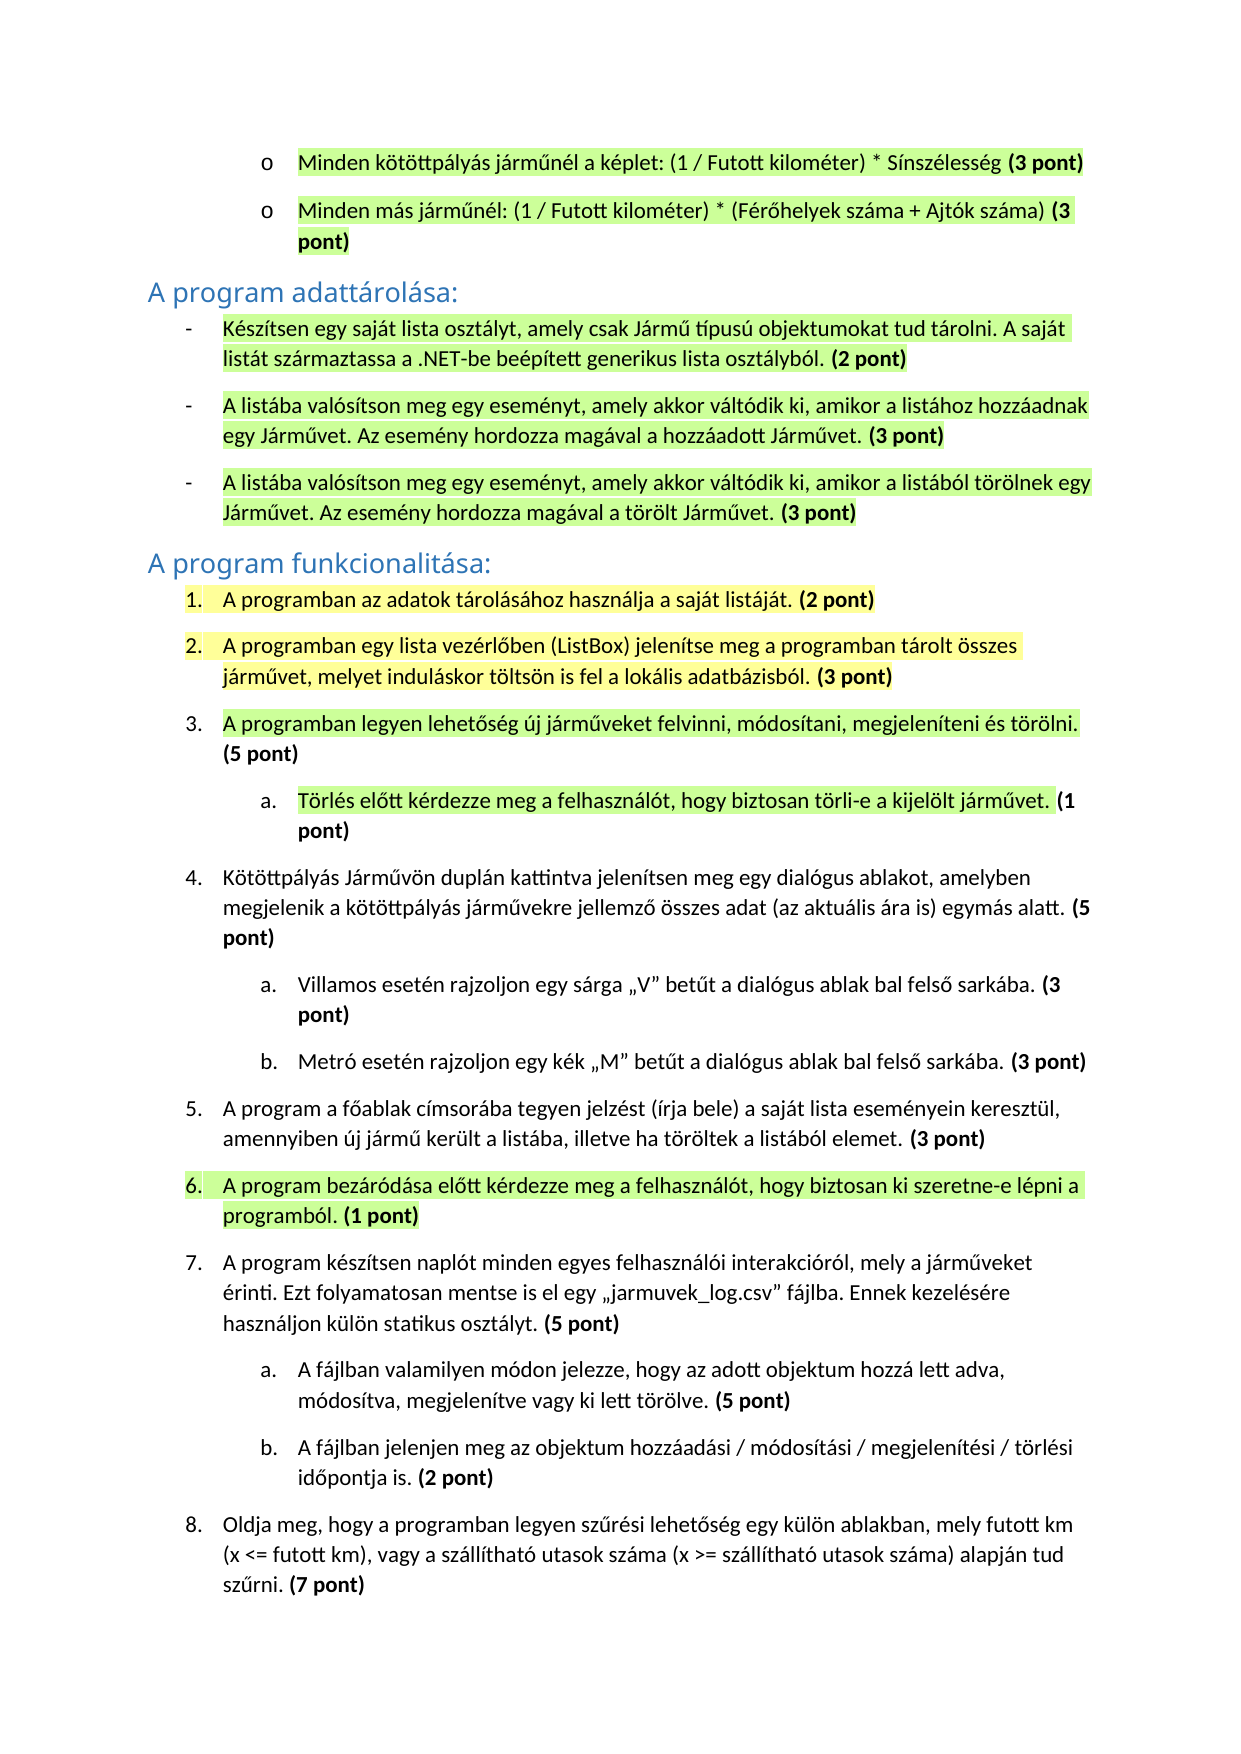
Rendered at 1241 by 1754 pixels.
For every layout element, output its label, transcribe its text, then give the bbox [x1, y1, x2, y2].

list A listába valósítson meg egy eseményt, amely akkor váltódik ki, amikor a listából törölnek egy Járművet. Az esemény hordozza magával a törölt Járművet. (3 pont) [185, 468, 1093, 526]
list Készítsen egy saját lista osztályt, amely csak Jármű típusú objektumokat tud tárolni. A saját listát származtassa a .NET-be beépített generikus lista osztályból. (2 pont) [185, 314, 1093, 372]
list Minden más járműnél: (1 / Futott kilométer) * (Férőhelyek száma + Ajtók száma) (3 pont) [260, 196, 1093, 255]
list Minden kötöttpályás járműnél a képlet: (1 / Futott kilométer) * Sínszélesség (3 pont) [260, 148, 1093, 177]
list A program bezáródása előtt kérdezze meg a felhasználót, hogy biztosan ki szeretne-e lépni a programból. (1 pont) [185, 1171, 1093, 1229]
list Törlés előtt kérdezze meg a felhasználót, hogy biztosan törli-e a kijelölt járművet. (1 pont) [260, 786, 1093, 844]
list A program a főablak címsorába tegyen jelzést (írja bele) a saját lista eseményein keresztül, amennyiben új jármű került a listába, illetve ha töröltek a listából elemet. (3 pont) [185, 1094, 1093, 1152]
list Metró esetén rajzoljon egy kék „M” betűt a dialógus ablak bal felső sarkába. (3 pont) [260, 1047, 1093, 1075]
list Villamos esetén rajzoljon egy sárga „V” betűt a dialógus ablak bal felső sarkába. (3 pont) [260, 970, 1093, 1028]
list A fájlban valamilyen módon jelezze, hogy az adott objektum hozzá lett adva, módosítva, megjelenítve vagy ki lett törölve. (5 pont) [260, 1356, 1093, 1414]
list Oldja meg, hogy a programban legyen szűrési lehetőség egy külön ablakban, mely futott km (x <= futott km), vagy a szállítható utasok száma (x >= szállítható utasok száma) alapján tud szűrni. (7 pont) [185, 1510, 1093, 1598]
subtitle A program funkcionalitása: [148, 545, 1093, 582]
list A fájlban jelenjen meg az objektum hozzáadási / módosítási / megjelenítési / törlési időpontja is. (2 pont) [260, 1433, 1093, 1491]
list A programban legyen lehetőség új járműveket felvinni, módosítani, megjeleníteni és törölni. (5 pont) [185, 709, 1093, 767]
list A listába valósítson meg egy eseményt, amely akkor váltódik ki, amikor a listához hozzáadnak egy Járművet. Az esemény hordozza magával a hozzáadott Járművet. (3 pont) [185, 391, 1093, 449]
list A program készítsen naplót minden egyes felhasználói interakcióról, mely a járműveket érinti. Ezt folyamatosan mentse is el egy „jarmuvek_log.csv” fájlba. Ennek kezelésére használjon külön statikus osztályt. (5 pont) [185, 1248, 1093, 1337]
subtitle A program adattárolása: [148, 274, 1093, 311]
list A programban egy lista vezérlőben (ListBox) jelenítse meg a programban tárolt összes járművet, melyet induláskor töltsön is fel a lokális adatbázisból. (3 pont) [185, 632, 1093, 690]
list A programban az adatok tárolásához használja a saját listáját. (2 pont) [185, 585, 1093, 613]
list Kötöttpályás Járművön duplán kattintva jelenítsen meg egy dialógus ablakot, amelyben megjelenik a kötöttpályás járművekre jellemző összes adat (az aktuális ára is) egymás alatt. (5 pont) [185, 863, 1093, 951]
